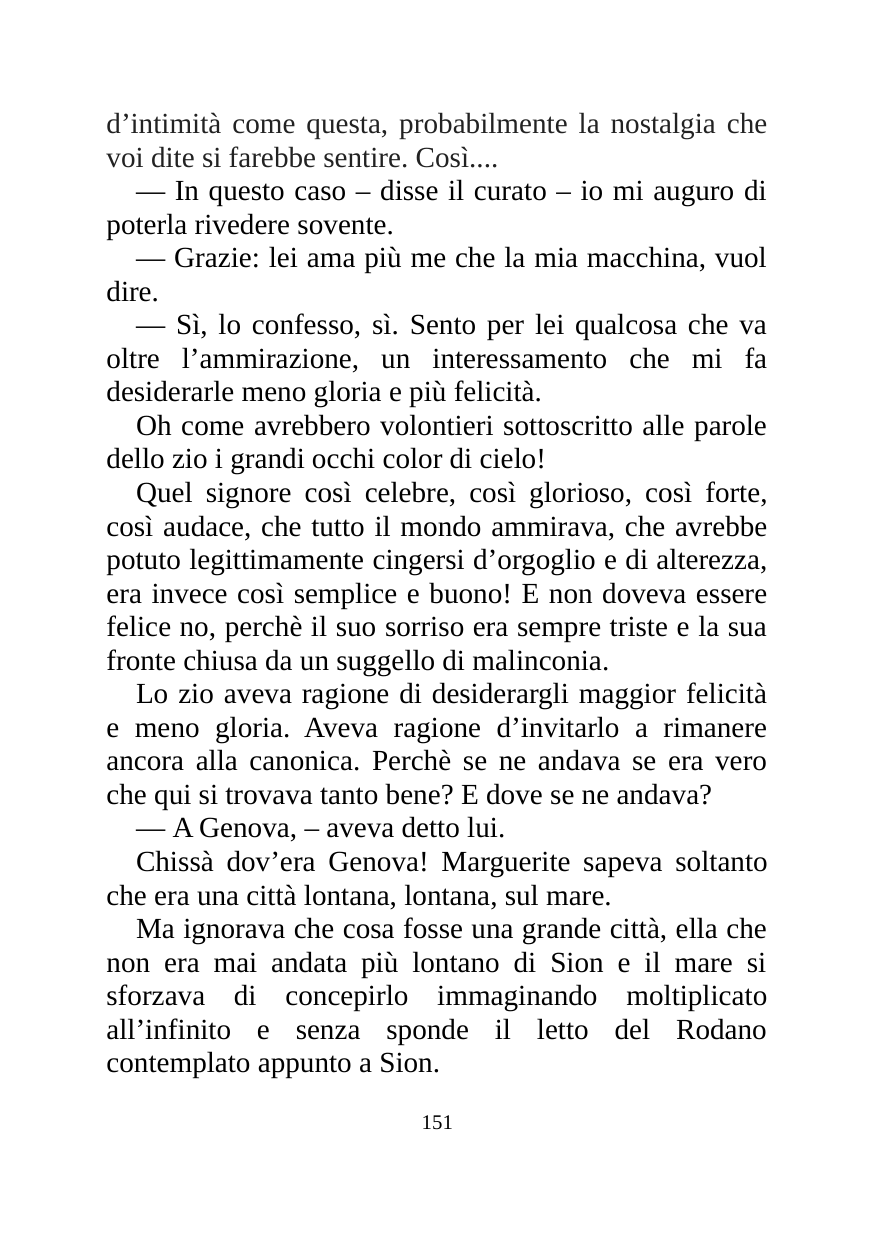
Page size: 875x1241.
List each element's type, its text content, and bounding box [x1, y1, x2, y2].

text Chissà dov’era Genova! Marguerite sapeva soltanto che era una città lontana, lontana, sul mare. [106, 844, 768, 911]
text d’intimità come questa, probabilmente la nostalgia che voi dite si farebbe sentire. Così.... [106, 106, 768, 173]
text — Sì, lo confesso, sì. Sento per lei qualcosa che va oltre l’ammirazione, un interessamento che mi fa desiderarle meno gloria e più felicità. [106, 307, 768, 408]
text — In questo caso – disse il curato – io mi auguro di poterla rivedere sovente. [106, 173, 768, 240]
text Quel signore così celebre, così glorioso, così forte, così audace, che tutto il mondo ammirava, che avrebbe potuto legittimamente cingersi d’orgoglio e di alterezza, era invece così semplice e buono! E non doveva essere felice no, perchè il suo sorriso era sempre triste e la sua fronte chiusa da un suggello di malinconia. [106, 475, 768, 676]
text Lo zio aveva ragione di desiderargli maggior felicità e meno gloria. Aveva ragione d’invitarlo a rimanere ancora alla canonica. Perchè se ne andava se era vero che qui si trovava tanto bene? E dove se ne andava? [106, 676, 768, 811]
text Ma ignorava che cosa fosse una grande città, ella che non era mai andata più lontano di Sion e il mare si sforzava di concepirlo immaginando moltiplicato all’infinito e senza sponde il letto del Rodano contemplato appunto a Sion. [106, 911, 768, 1079]
text — A Genova, – aveva detto lui. [106, 811, 768, 844]
text — Grazie: lei ama più me che la mia macchina, vuol dire. [106, 240, 768, 307]
text Oh come avrebbero volontieri sottoscritto alle parole dello zio i grandi occhi color di cielo! [106, 408, 768, 475]
